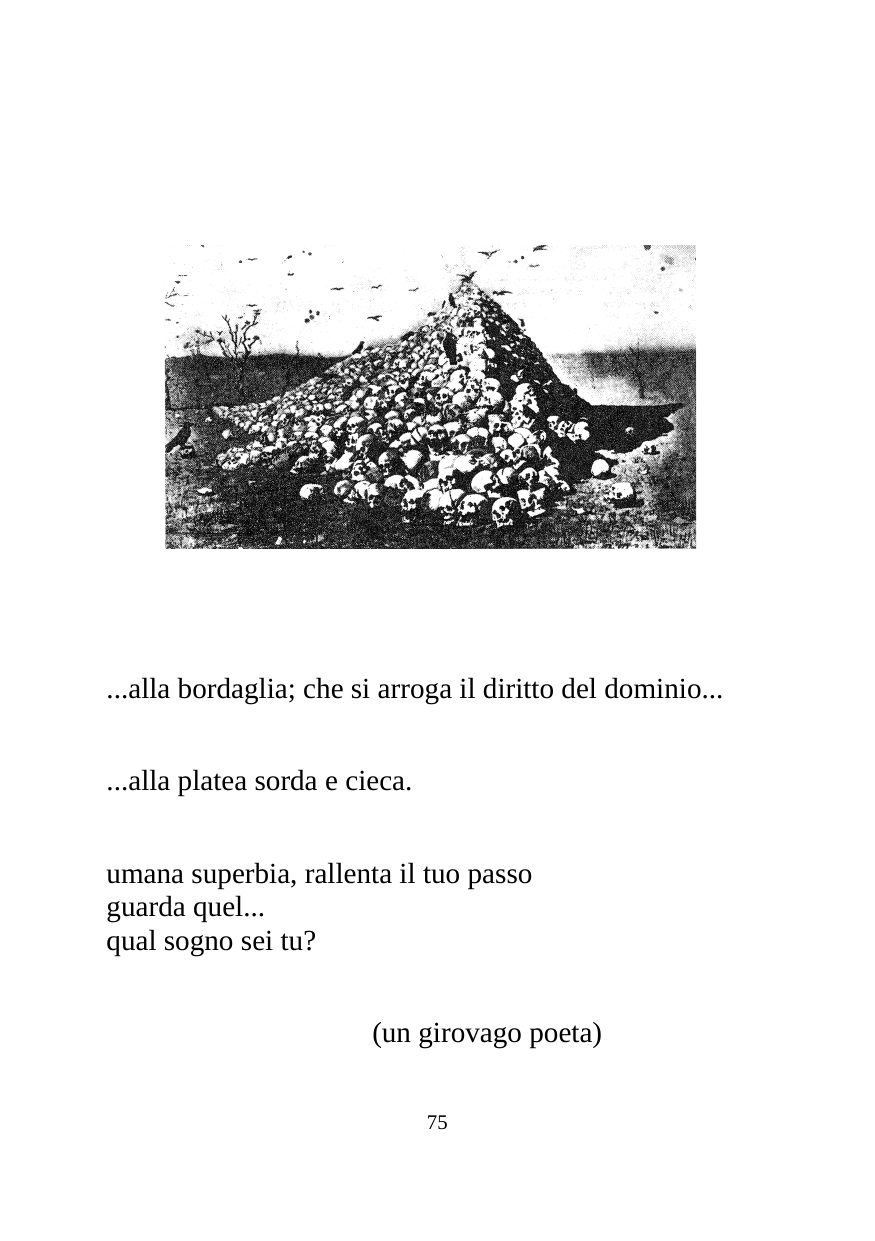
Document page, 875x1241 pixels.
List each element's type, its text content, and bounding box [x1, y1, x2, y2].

text (un girovago poeta) [342, 1015, 768, 1049]
text ...alla platea sorda e cieca. [106, 763, 768, 797]
picture [164, 245, 697, 549]
text ...alla bordaglia; che si arroga il diritto del dominio... [106, 671, 768, 704]
text umana superbia, rallenta il tuo passo guarda quel... qual sogno sei tu? [106, 856, 768, 956]
